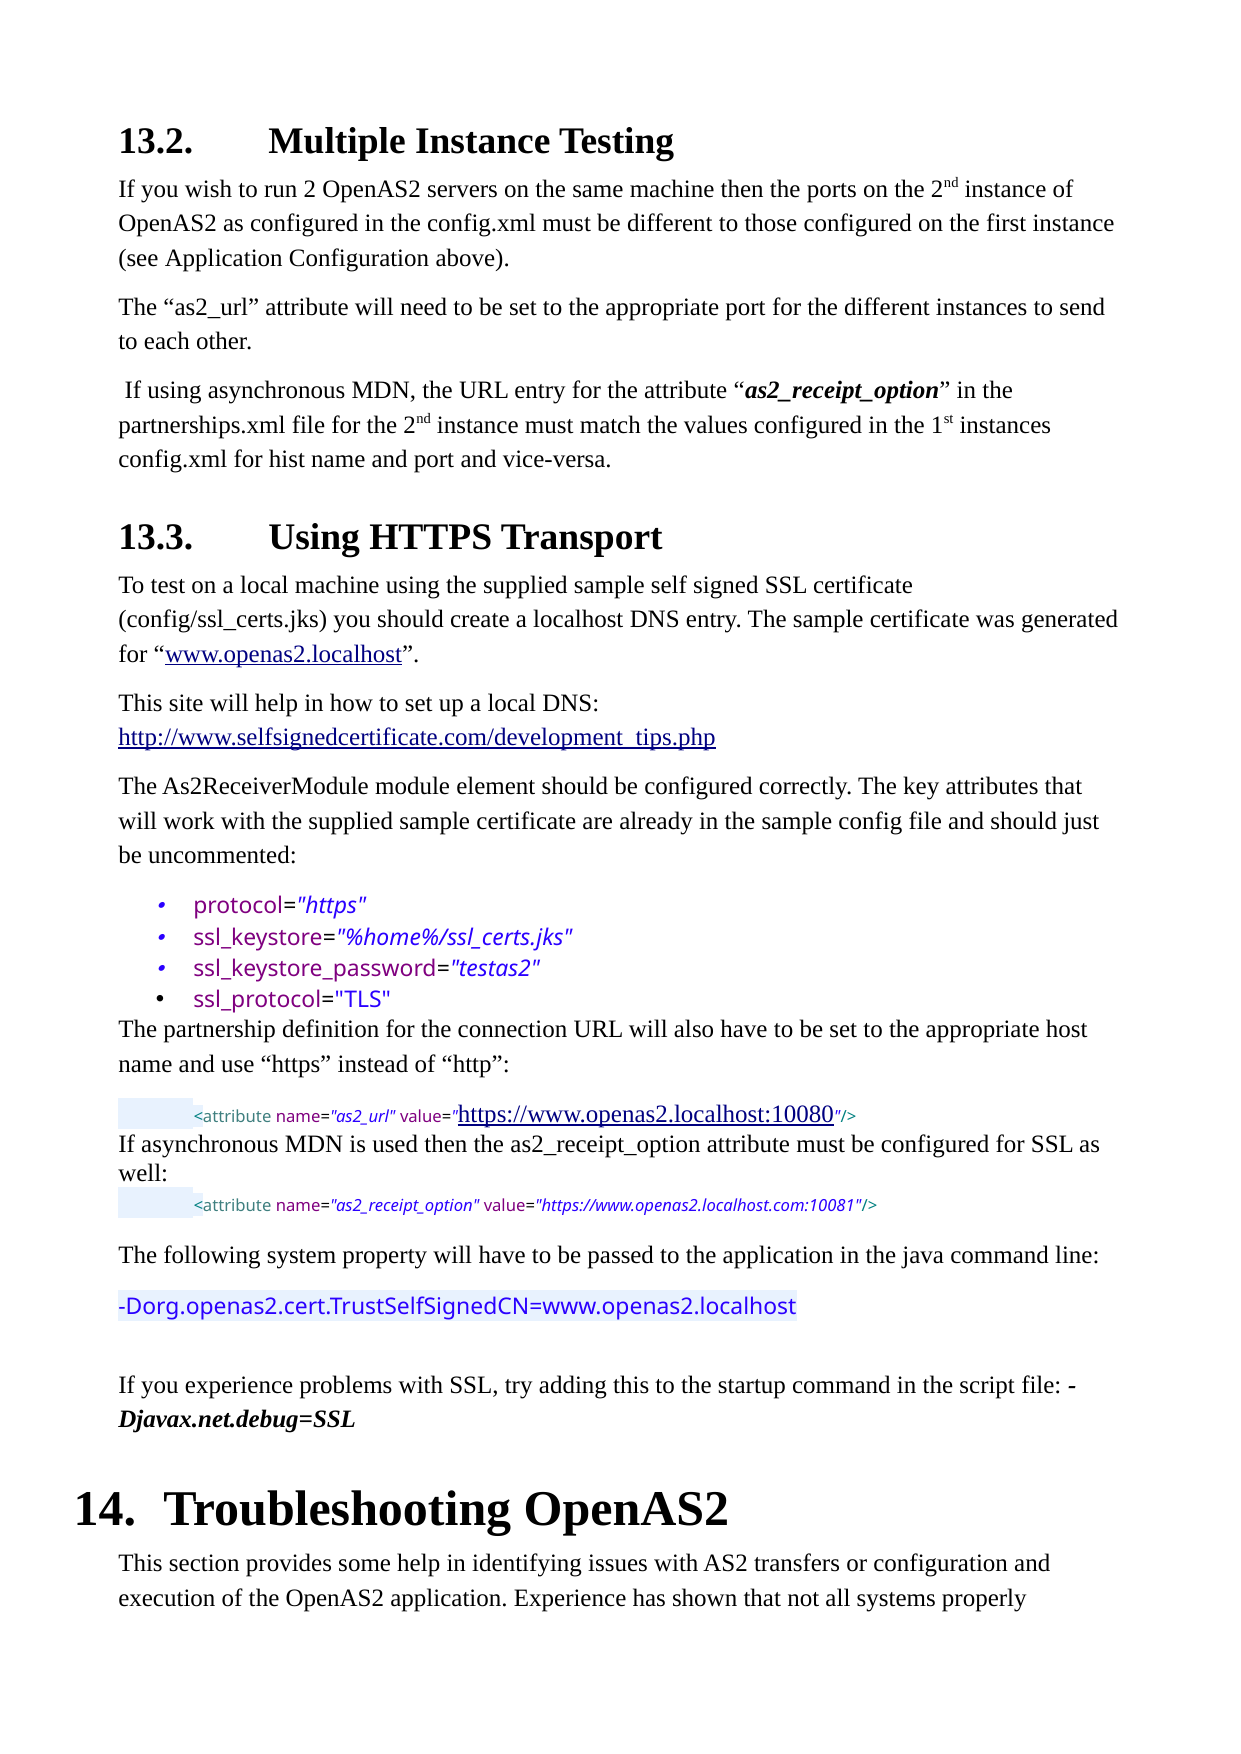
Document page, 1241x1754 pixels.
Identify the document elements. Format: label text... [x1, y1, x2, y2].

text To test on a local machine using the supplied sample self signed SSL certificate (config/ssl_certs.jks) you should create a localhost DNS entry. The sample certificate was generated for “www.openas2.localhost”. [118, 570, 1122, 667]
text -Dorg.openas2.cert.TrustSelfSignedCN=www.openas2.localhost [118, 1290, 1122, 1321]
text The following system property will have to be passed to the application in the java command line: [118, 1241, 1122, 1269]
text The “as2_url” attribute will need to be set to the appropriate port for the different instances to send to each other. [118, 292, 1122, 355]
subtitle Troubleshooting OpenAS2 [73, 1478, 1122, 1536]
text If you wish to run 2 OpenAS2 servers on the same machine then the ports on the 2nd instance of OpenAS2 as configured in the config.xml must be different to those configured on the first instance (see Application Configuration above). [118, 174, 1122, 271]
text The As2ReceiverModule module element should be configured correctly. The key attributes that will work with the supplied sample certificate are already in the sample config file and should just be uncommented: [118, 771, 1122, 869]
list protocol="https" [156, 889, 1122, 921]
text <attribute name="as2_url" value="https://www.openas2.localhost:10080"/> [118, 1098, 1122, 1129]
text This site will help in how to set up a local DNS: http://www.selfsignedcertificate.com/development_tips.php [118, 688, 1122, 751]
text If using asynchronous MDN, the URL entry for the attribute “as2_receipt_option” in the partnerships.xml file for the 2nd instance must match the values configured in the 1st instances config.xml for hist name and port and vice-versa. [118, 375, 1122, 473]
text This section provides some help in identifying issues with AS2 transfers or configuration and execution of the OpenAS2 application. Experience has shown that not all systems properly [118, 1548, 1122, 1612]
text <attribute name="as2_receipt_option" value="https://www.openas2.localhost.com:10081"/> [118, 1187, 1122, 1218]
text If you experience problems with SSL, try adding this to the startup command in the script file: -Djavax.net.debug=SSL [118, 1370, 1122, 1433]
text The partnership definition for the connection URL will also have to be set to the appropriate host name and use “https” instead of “http”: [118, 1014, 1122, 1078]
list ssl_keystore="%home%/ssl_certs.jks" [156, 921, 1122, 952]
text If asynchronous MDN is used then the as2_receipt_option attribute must be configured for SSL as well: [118, 1129, 1122, 1187]
list ssl_protocol="TLS" [156, 983, 1122, 1014]
subtitle Multiple Instance Testing [118, 118, 1122, 161]
subtitle Using HTTPS Transport [118, 514, 1122, 557]
list ssl_keystore_password="testas2" [156, 952, 1122, 983]
